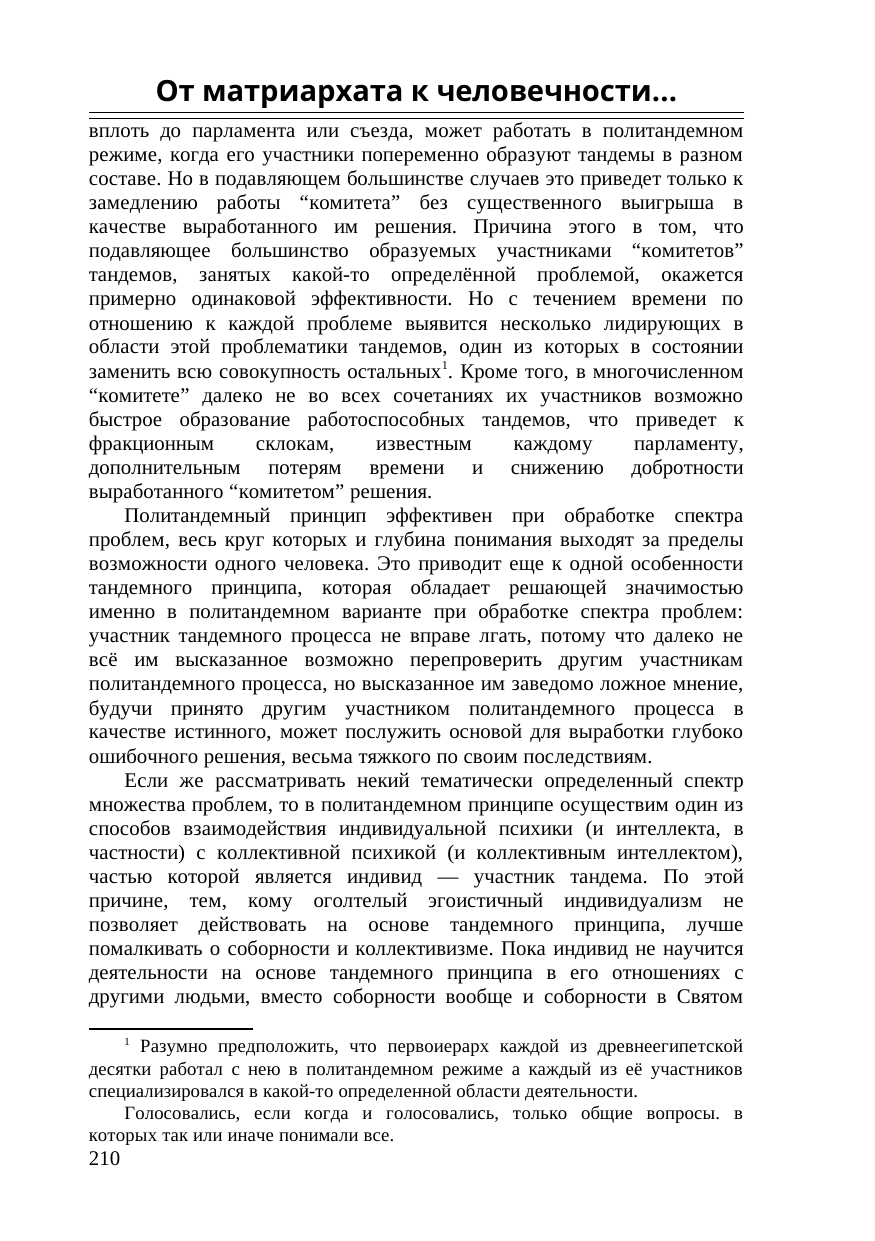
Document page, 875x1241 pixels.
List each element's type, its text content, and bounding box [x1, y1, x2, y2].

text вплоть до парламента или съезда, может работать в политандемном режиме, когда его участники попеременно образуют тандемы в разном составе. Но в подавляющем большинстве случаев это приведет только к замедлению работы “комитета” без существенного выигрыша в качестве выработанного им решения. Причина этого в том, что подавляющее большинство образуемых участниками “комитетов” тандемов, занятых какой-то определённой проблемой, окажется примерно одинаковой эффективности. Но с течением времени по отношению к каждой проблеме выявится несколько лидирующих в области этой проблематики тандемов, один из которых в состоянии заменить всю совокупность остальных. Кроме того, в многочисленном “комитете” далеко не во всех сочетаниях их участников возможно быстрое образование работоспособных тандемов, что приведет к фракционным склокам, известным каждому парламенту, дополнительным потерям времени и снижению добротности выработанного “комитетом” решения. [89, 119, 744, 503]
text Разумно предположить, что первоиерарх каждой из древнеегипетской десятки работал с нею в политандемном режиме а каждый из её участников специализировался в какой-то определенной области деятельности. [89, 1035, 744, 1101]
text Политандемный принцип эффективен при обработке спектра проблем, весь круг которых и глубина понимания выходят за пределы возможности одного человека. Это приводит еще к одной особенности тандемного принципа, которая обладает решающей значимостью именно в политандемном варианте при обработке спектра проблем: участник тандемного процесса не вправе лгать, потому что далеко не всё им высказанное возможно перепроверить другим участникам политандемного процесса, но высказанное им заведомо ложное мнение, будучи принято другим участником политандемного процесса в качестве истинного, может послужить основой для выработки глубоко ошибочного решения, весьма тяжкого по своим последствиям. [89, 503, 744, 767]
text Если же рассматривать некий тематически определенный спектр множества проблем, то в политандемном принципе осуществим один из способов взаимодействия индивидуальной психики (и интеллекта, в частности) с коллективной психикой (и коллективным интеллектом), частью которой является индивид — участник тандема. По этой причине, тем, кому оголтелый эгоистичный индивидуализм не позволяет действовать на основе тандемного принципа, лучше помалкивать о соборности и коллективизме. Пока индивид не научится деятельности на основе тандемного принципа в его отношениях с другими людьми, вместо соборности вообще и соборности в Святом [89, 767, 744, 1008]
text Голосовались, если когда и голосовались, только общие вопросы. в которых так или иначе понимали все. [89, 1101, 744, 1145]
